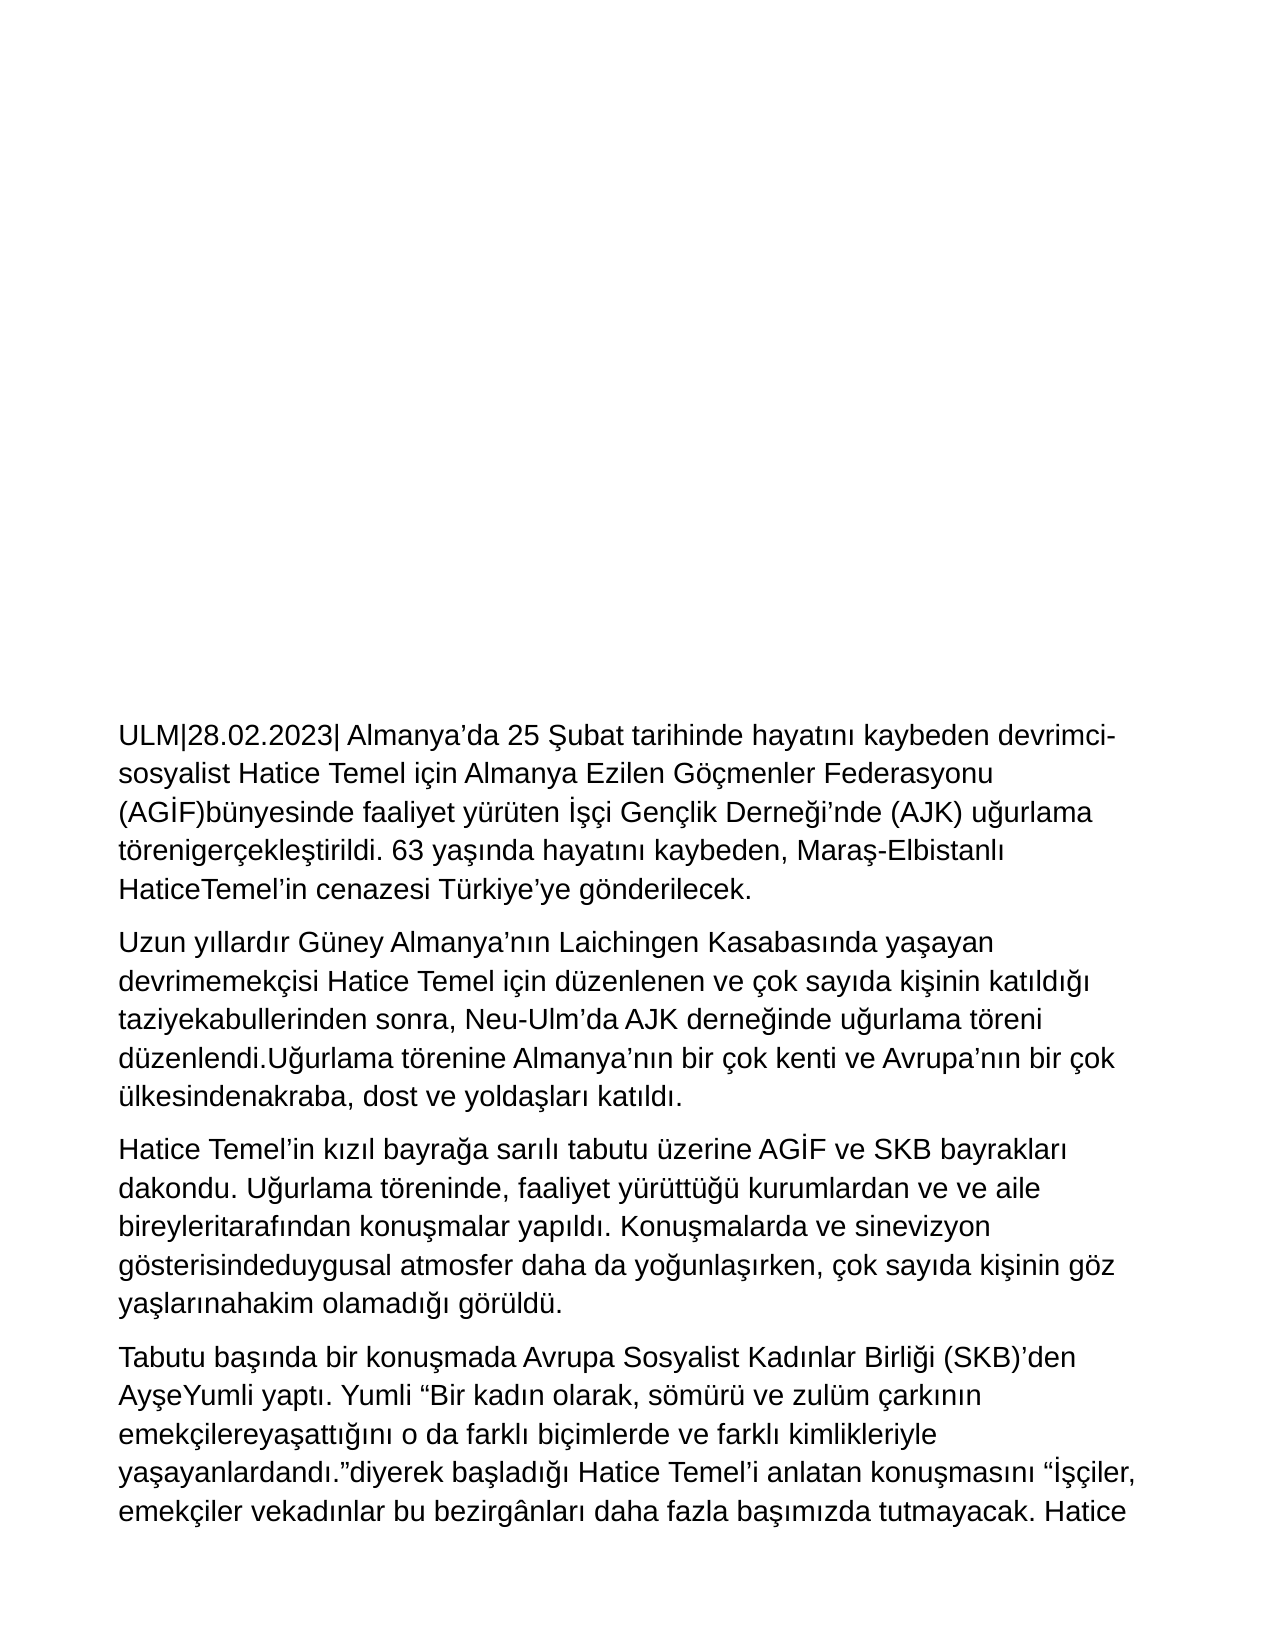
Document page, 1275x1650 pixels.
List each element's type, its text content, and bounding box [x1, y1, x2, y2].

text Uzun yıllardır Güney Almanya’nın Laichingen Kasabasında yaşayan devrimemekçisi Hatice Temel için düzenlenen ve çok sayıda kişinin katıldığı taziyekabullerinden sonra, Neu-Ulm’da AJK derneğinde uğurlama töreni düzenlendi.Uğurlama törenine Almanya’nın bir çok kenti ve Avrupa’nın bir çok ülkesindenakraba, dost ve yoldaşları katıldı. [118, 925, 1157, 1113]
text ULM|28.02.2023| Almanya’da 25 Şubat tarihinde hayatını kaybeden devrimci-sosyalist Hatice Temel için Almanya Ezilen Göçmenler Federasyonu (AGİF)bünyesinde faaliyet yürüten İşçi Gençlik Derneği’nde (AJK) uğurlama törenigerçekleştirildi. 63 yaşında hayatını kaybeden, Maraş-Elbistanlı HaticeTemel’in cenazesi Türkiye’ye gönderilecek. [118, 718, 1157, 906]
text Tabutu başında bir konuşmada Avrupa Sosyalist Kadınlar Birliği (SKB)’den AyşeYumli yaptı. Yumli “Bir kadın olarak, sömürü ve zulüm çarkının emekçilereyaşattığını o da farklı biçimlerde ve farklı kimlikleriyle yaşayanlardandı.”diyerek başladığı Hatice Temel’i anlatan konuşmasını “İşçiler, emekçiler vekadınlar bu bezirgânları daha fazla başımızda tutmayacak. Hatice [118, 1340, 1157, 1527]
text Hatice Temel’in kızıl bayrağa sarılı tabutu üzerine AGİF ve SKB bayrakları dakondu. Uğurlama töreninde, faaliyet yürüttüğü kurumlardan ve ve aile bireyleritarafından konuşmalar yapıldı. Konuşmalarda ve sinevizyon gösterisindeduygusal atmosfer daha da yoğunlaşırken, çok sayıda kişinin göz yaşlarınahakim olamadığı görüldü. [118, 1132, 1157, 1320]
